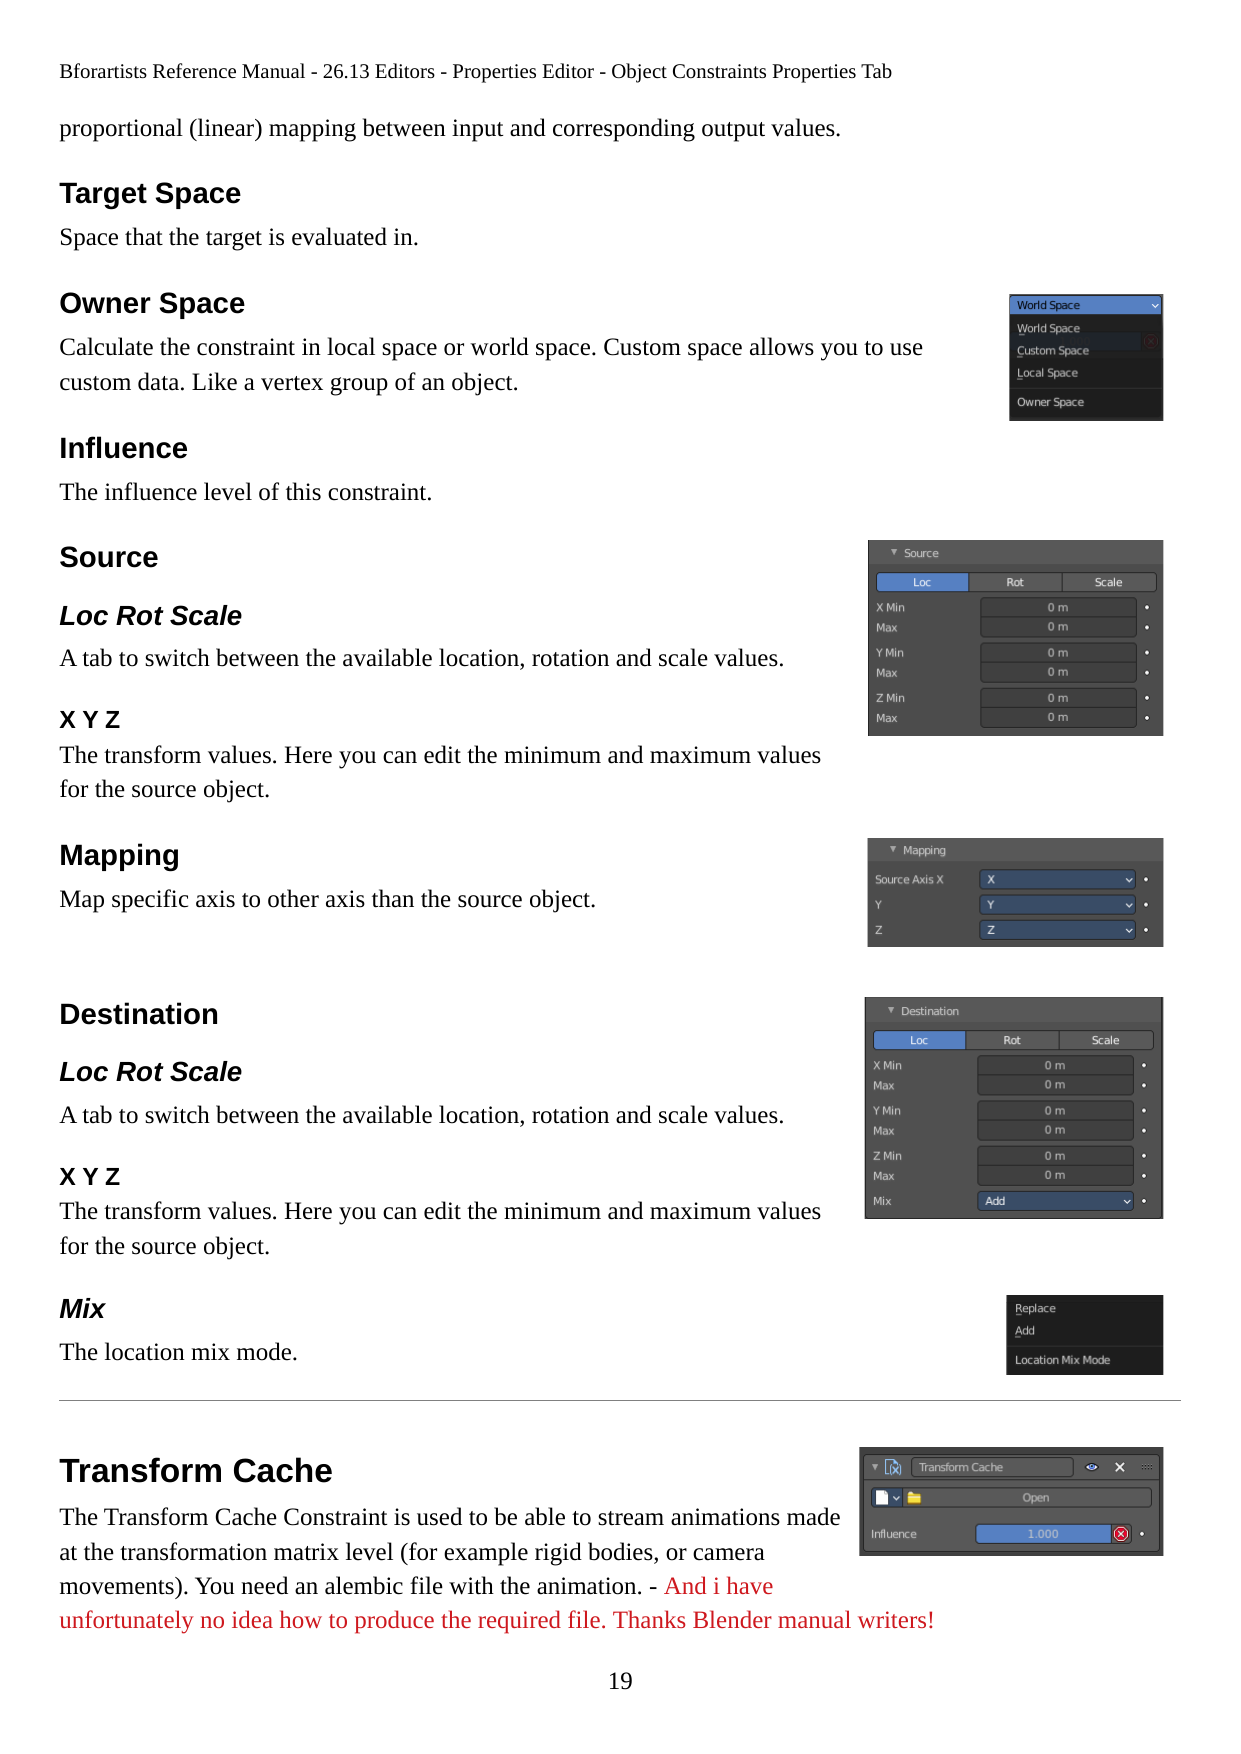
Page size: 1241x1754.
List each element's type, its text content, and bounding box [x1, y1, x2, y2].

picture [1006, 1295, 1164, 1375]
subtitle Owner Space [59, 286, 1181, 320]
picture [1009, 294, 1164, 421]
text The influence level of this constraint. [59, 477, 1181, 506]
subtitle Mapping [59, 838, 867, 872]
text The transform values. Here you can edit the minimum and maximum values for the source object. [59, 1196, 1181, 1260]
text Map specific axis to other axis than the source object. [59, 884, 867, 913]
picture [867, 838, 1164, 947]
subtitle Transform Cache [59, 1451, 859, 1489]
subtitle [1164, 1056, 1181, 1088]
text Space that the target is evaluated in. [59, 222, 1181, 251]
subtitle Influence [59, 431, 1181, 464]
subtitle X Y Z [59, 1162, 864, 1190]
subtitle Source [59, 540, 868, 574]
subtitle [1164, 838, 1181, 872]
text The transform values. Here you can edit the minimum and maximum values for the source object. [59, 740, 1181, 803]
subtitle [1164, 997, 1181, 1031]
subtitle Destination [59, 997, 864, 1031]
text The location mix mode. [59, 1337, 1006, 1366]
text The Transform Cache Constraint is used to be able to stream animations made at the transformation matrix level (for example rigid bodies, or camera movements). You need an alembic file with the animation. - And i have unfortunately no idea how to produce the required file. Thanks Blender manual writers! [59, 1502, 1181, 1634]
picture [859, 1447, 1164, 1556]
subtitle Target Space [59, 176, 1181, 210]
subtitle Loc Rot Scale [59, 599, 868, 631]
text Calculate the constraint in local space or world space. Custom space allows you to use custom data. Like a vertex group of an object. [59, 332, 1009, 396]
text [1164, 1337, 1181, 1366]
subtitle [1164, 705, 1181, 734]
subtitle X Y Z [59, 705, 868, 734]
subtitle [1164, 599, 1181, 631]
text A tab to switch between the available location, rotation and scale values. [59, 1100, 864, 1129]
subtitle [1164, 1451, 1181, 1489]
subtitle Mix [59, 1292, 1181, 1324]
text A tab to switch between the available location, rotation and scale values. [59, 643, 868, 672]
subtitle [1164, 540, 1181, 574]
text proportional (linear) mapping between input and corresponding output values. [59, 113, 1181, 141]
picture [868, 540, 1164, 736]
picture [864, 997, 1164, 1219]
subtitle [1164, 1162, 1181, 1190]
subtitle Loc Rot Scale [59, 1056, 864, 1088]
